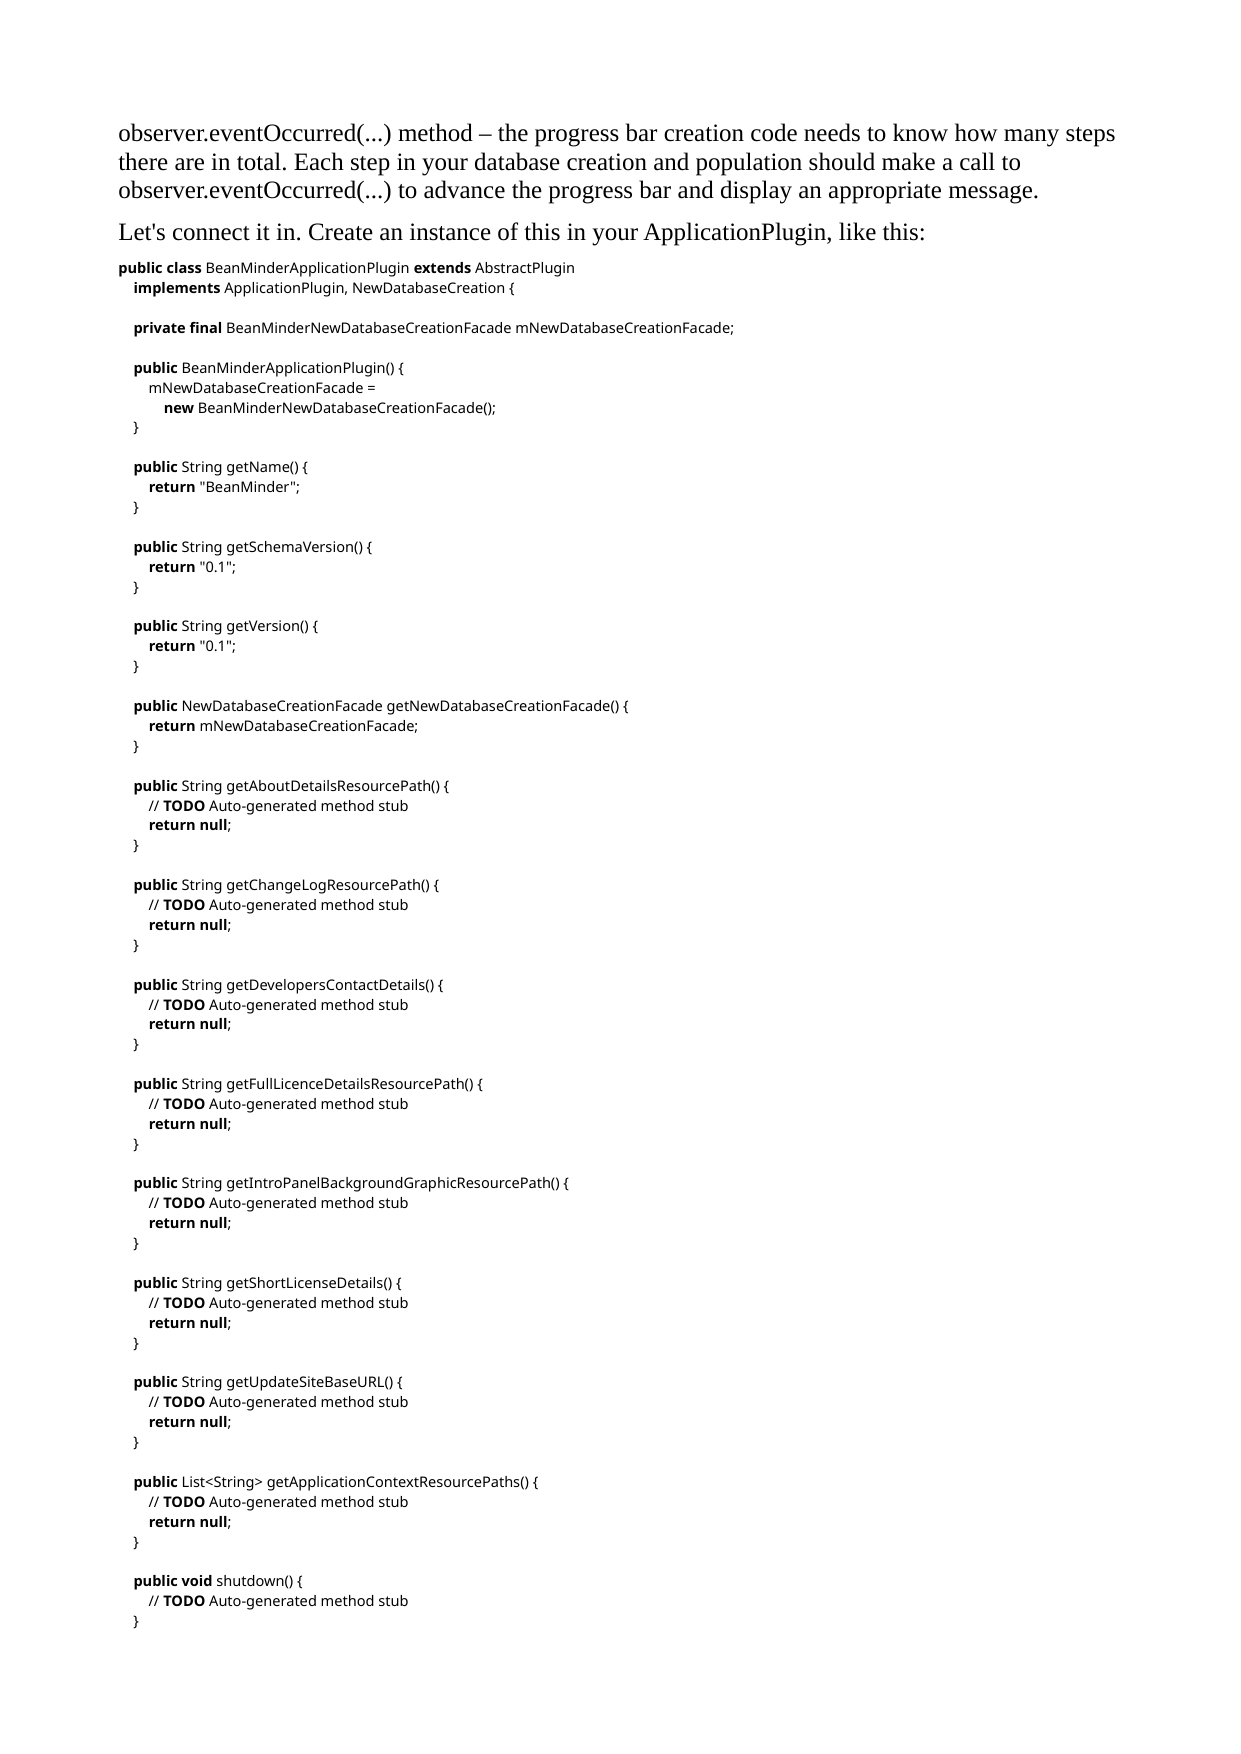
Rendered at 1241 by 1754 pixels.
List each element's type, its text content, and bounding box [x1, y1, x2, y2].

text // TODO Auto-generated method stub [118, 994, 1122, 1014]
text public String getVersion() { [118, 616, 1122, 636]
text public String getIntroPanelBackgroundGraphicResourcePath() { [118, 1173, 1122, 1193]
text public void shutdown() { [118, 1571, 1122, 1591]
text // TODO Auto-generated method stub [118, 1293, 1122, 1313]
text return null; [118, 1014, 1122, 1034]
text } [118, 417, 1122, 437]
text } [118, 576, 1122, 596]
text return null; [118, 1313, 1122, 1332]
text } [118, 736, 1122, 756]
text public String getDevelopersContactDetails() { [118, 974, 1122, 994]
text new BeanMinderNewDatabaseCreationFacade(); [118, 397, 1122, 417]
text private final BeanMinderNewDatabaseCreationFacade mNewDatabaseCreationFacade; [118, 318, 1122, 338]
text return "0.1"; [118, 557, 1122, 576]
text } [118, 1531, 1122, 1551]
text public BeanMinderApplicationPlugin() { [118, 358, 1122, 377]
text public String getAboutDetailsResourcePath() { [118, 775, 1122, 795]
text } [118, 1034, 1122, 1054]
text } [118, 1332, 1122, 1352]
text } [118, 1133, 1122, 1153]
text return "0.1"; [118, 636, 1122, 656]
text mNewDatabaseCreationFacade = [118, 377, 1122, 397]
text public String getName() { [118, 457, 1122, 477]
text return null; [118, 1114, 1122, 1133]
text // TODO Auto-generated method stub [118, 795, 1122, 815]
text return null; [118, 1412, 1122, 1432]
text public String getFullLicenceDetailsResourcePath() { [118, 1074, 1122, 1094]
text return "BeanMinder"; [118, 477, 1122, 497]
text public String getShortLicenseDetails() { [118, 1273, 1122, 1293]
text return mNewDatabaseCreationFacade; [118, 716, 1122, 736]
text return null; [118, 1512, 1122, 1531]
text implements ApplicationPlugin, NewDatabaseCreation { [118, 278, 1122, 298]
text observer.eventOccurred(...) method – the progress bar creation code needs to know how many steps there are in total. Each step in your database creation and population should make a call to observer.eventOccurred(...) to advance the progress bar and display an appropriate message. [118, 118, 1122, 204]
text public NewDatabaseCreationFacade getNewDatabaseCreationFacade() { [118, 696, 1122, 716]
text } [118, 1611, 1122, 1631]
text return null; [118, 915, 1122, 934]
text return null; [118, 815, 1122, 835]
text // TODO Auto-generated method stub [118, 1193, 1122, 1213]
text } [118, 1233, 1122, 1253]
text Let's connect it in. Create an instance of this in your ApplicationPlugin, like this: [118, 217, 1122, 246]
text return null; [118, 1213, 1122, 1233]
text public String getUpdateSiteBaseURL() { [118, 1372, 1122, 1392]
text // TODO Auto-generated method stub [118, 1392, 1122, 1412]
text public String getChangeLogResourcePath() { [118, 875, 1122, 895]
text // TODO Auto-generated method stub [118, 1492, 1122, 1512]
text } [118, 1432, 1122, 1452]
text // TODO Auto-generated method stub [118, 1094, 1122, 1114]
text public class BeanMinderApplicationPlugin extends AbstractPlugin [118, 258, 1122, 278]
text } [118, 656, 1122, 676]
text public String getSchemaVersion() { [118, 537, 1122, 557]
text // TODO Auto-generated method stub [118, 1591, 1122, 1611]
text } [118, 934, 1122, 954]
text } [118, 497, 1122, 517]
text } [118, 835, 1122, 855]
text public List<String> getApplicationContextResourcePaths() { [118, 1472, 1122, 1492]
text // TODO Auto-generated method stub [118, 895, 1122, 915]
